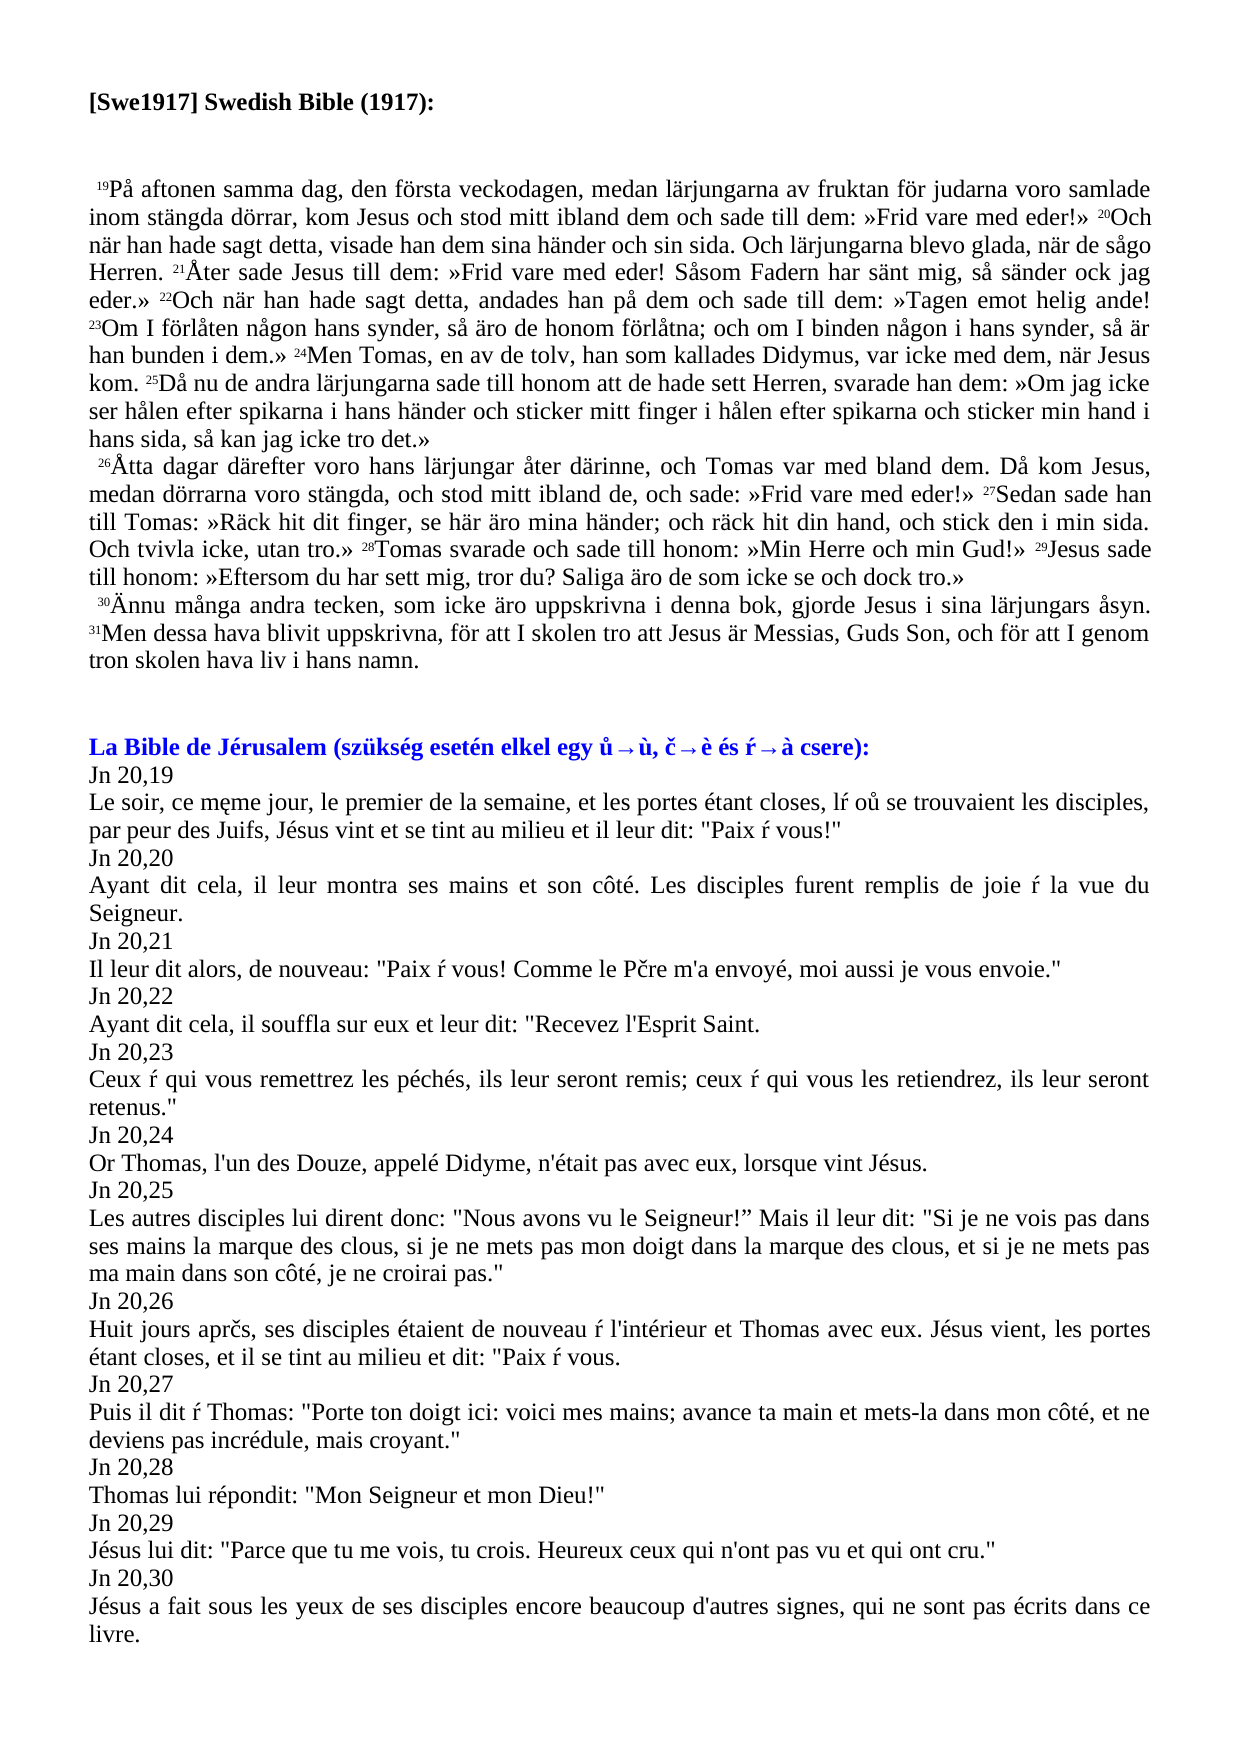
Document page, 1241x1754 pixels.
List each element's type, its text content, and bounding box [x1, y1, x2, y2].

text Thomas lui répondit: "Mon Seigneur et mon Dieu!" [88, 1481, 1152, 1509]
text La Bible de Jérusalem (szükség esetén elkel egy ů→ù, č→è és ŕ→à csere): [88, 733, 1152, 761]
text Ceux ŕ qui vous remettrez les péchés, ils leur seront remis; ceux ŕ qui vous les retiendrez, ils leur seront retenus." [88, 1066, 1152, 1121]
text Jn 20,20 [88, 844, 1152, 872]
text Jn 20,30 [88, 1564, 1152, 1592]
text Huit jours aprčs, ses disciples étaient de nouveau ŕ l'intérieur et Thomas avec eux. Jésus vient, les portes étant closes, et il se tint au milieu et dit: "Paix ŕ vous. [88, 1315, 1152, 1370]
text Jn 20,25 [88, 1176, 1152, 1204]
text Il leur dit alors, de nouveau: "Paix ŕ vous! Comme le Pčre m'a envoyé, moi aussi je vous envoie." [88, 955, 1152, 982]
text Or Thomas, l'un des Douze, appelé Didyme, n'était pas avec eux, lorsque vint Jésus. [88, 1149, 1152, 1176]
text Jn 20,29 [88, 1509, 1152, 1537]
text Le soir, ce męme jour, le premier de la semaine, et les portes étant closes, lŕ oů se trouvaient les disciples, par peur des Juifs, Jésus vint et se tint au milieu et il leur dit: "Paix ŕ vous!" [88, 788, 1152, 844]
text Jn 20,23 [88, 1038, 1152, 1066]
text Jn 20,21 [88, 927, 1152, 955]
text Jn 20,19 [88, 761, 1152, 788]
text [Swe1917] Swedish Bible (1917): [88, 88, 1152, 116]
text Jn 20,22 [88, 982, 1152, 1010]
text Ayant dit cela, il souffla sur eux et leur dit: "Recevez l'Esprit Saint. [88, 1010, 1152, 1038]
text Jésus a fait sous les yeux de ses disciples encore beaucoup d'autres signes, qui ne sont pas écrits dans ce livre. [88, 1592, 1152, 1647]
text Jésus lui dit: "Parce que tu me vois, tu crois. Heureux ceux qui n'ont pas vu et qui ont cru." [88, 1537, 1152, 1564]
text Ayant dit cela, il leur montra ses mains et son côté. Les disciples furent remplis de joie ŕ la vue du Seigneur. [88, 872, 1152, 927]
text Les autres disciples lui dirent donc: "Nous avons vu le Seigneur!” Mais il leur dit: "Si je ne vois pas dans ses mains la marque des clous, si je ne mets pas mon doigt dans la marque des clous, et si je ne mets pas ma main dans son côté, je ne croirai pas." [88, 1204, 1152, 1287]
text Jn 20,26 [88, 1287, 1152, 1315]
text Jn 20,27 [88, 1370, 1152, 1398]
text Puis il dit ŕ Thomas: "Porte ton doigt ici: voici mes mains; avance ta main et mets-la dans mon côté, et ne deviens pas incrédule, mais croyant." [88, 1398, 1152, 1453]
text Jn 20,24 [88, 1121, 1152, 1149]
text Jn 20,28 [88, 1453, 1152, 1481]
text 19På aftonen samma dag, den första veckodagen, medan lärjungarna av fruktan för judarna voro samlade inom stängda dörrar, kom Jesus och stod mitt ibland dem och sade till dem: »Frid vare med eder!» 20Och när han hade sagt detta, visade han dem sina händer och sin sida. Och lärjungarna blevo glada, när de sågo Herren. 21Åter sade Jesus till dem: »Frid vare med eder! Såsom Fadern har sänt mig, så sänder ock jag eder.» 22Och när han hade sagt detta, andades han på dem och sade till dem: »Tagen emot helig ande! 23Om I förlåten någon hans synder, så äro de honom förlåtna; och om I binden någon i hans synder, så är han bunden i dem.» 24Men Tomas, en av de tolv, han som kallades Didymus, var icke med dem, när Jesus kom. 25Då nu de andra lärjungarna sade till honom att de hade sett Herren, svarade han dem: »Om jag icke ser hålen efter spikarna i hans händer och sticker mitt finger i hålen efter spikarna och sticker min hand i hans sida, så kan jag icke tro det.» 26Åtta dagar därefter voro hans lärjungar åter därinne, och Tomas var med bland dem. Då kom Jesus, medan dörrarna voro stängda, och stod mitt ibland de, och sade: »Frid vare med eder!» 27Sedan sade han till Tomas: »Räck hit dit finger, se här äro mina händer; och räck hit din hand, och stick den i min sida. Och tvivla icke, utan tro.» 28Tomas svarade och sade till honom: »Min Herre och min Gud!» 29Jesus sade till honom: »Eftersom du har sett mig, tror du? Saliga äro de som icke se och dock tro.» 30Ännu många andra tecken, som icke äro uppskrivna i denna bok, gjorde Jesus i sina lärjungars åsyn. 31Men dessa hava blivit uppskrivna, för att I skolen tro att Jesus är Messias, Guds Son, och för att I genom tron skolen hava liv i hans namn. [88, 175, 1152, 674]
